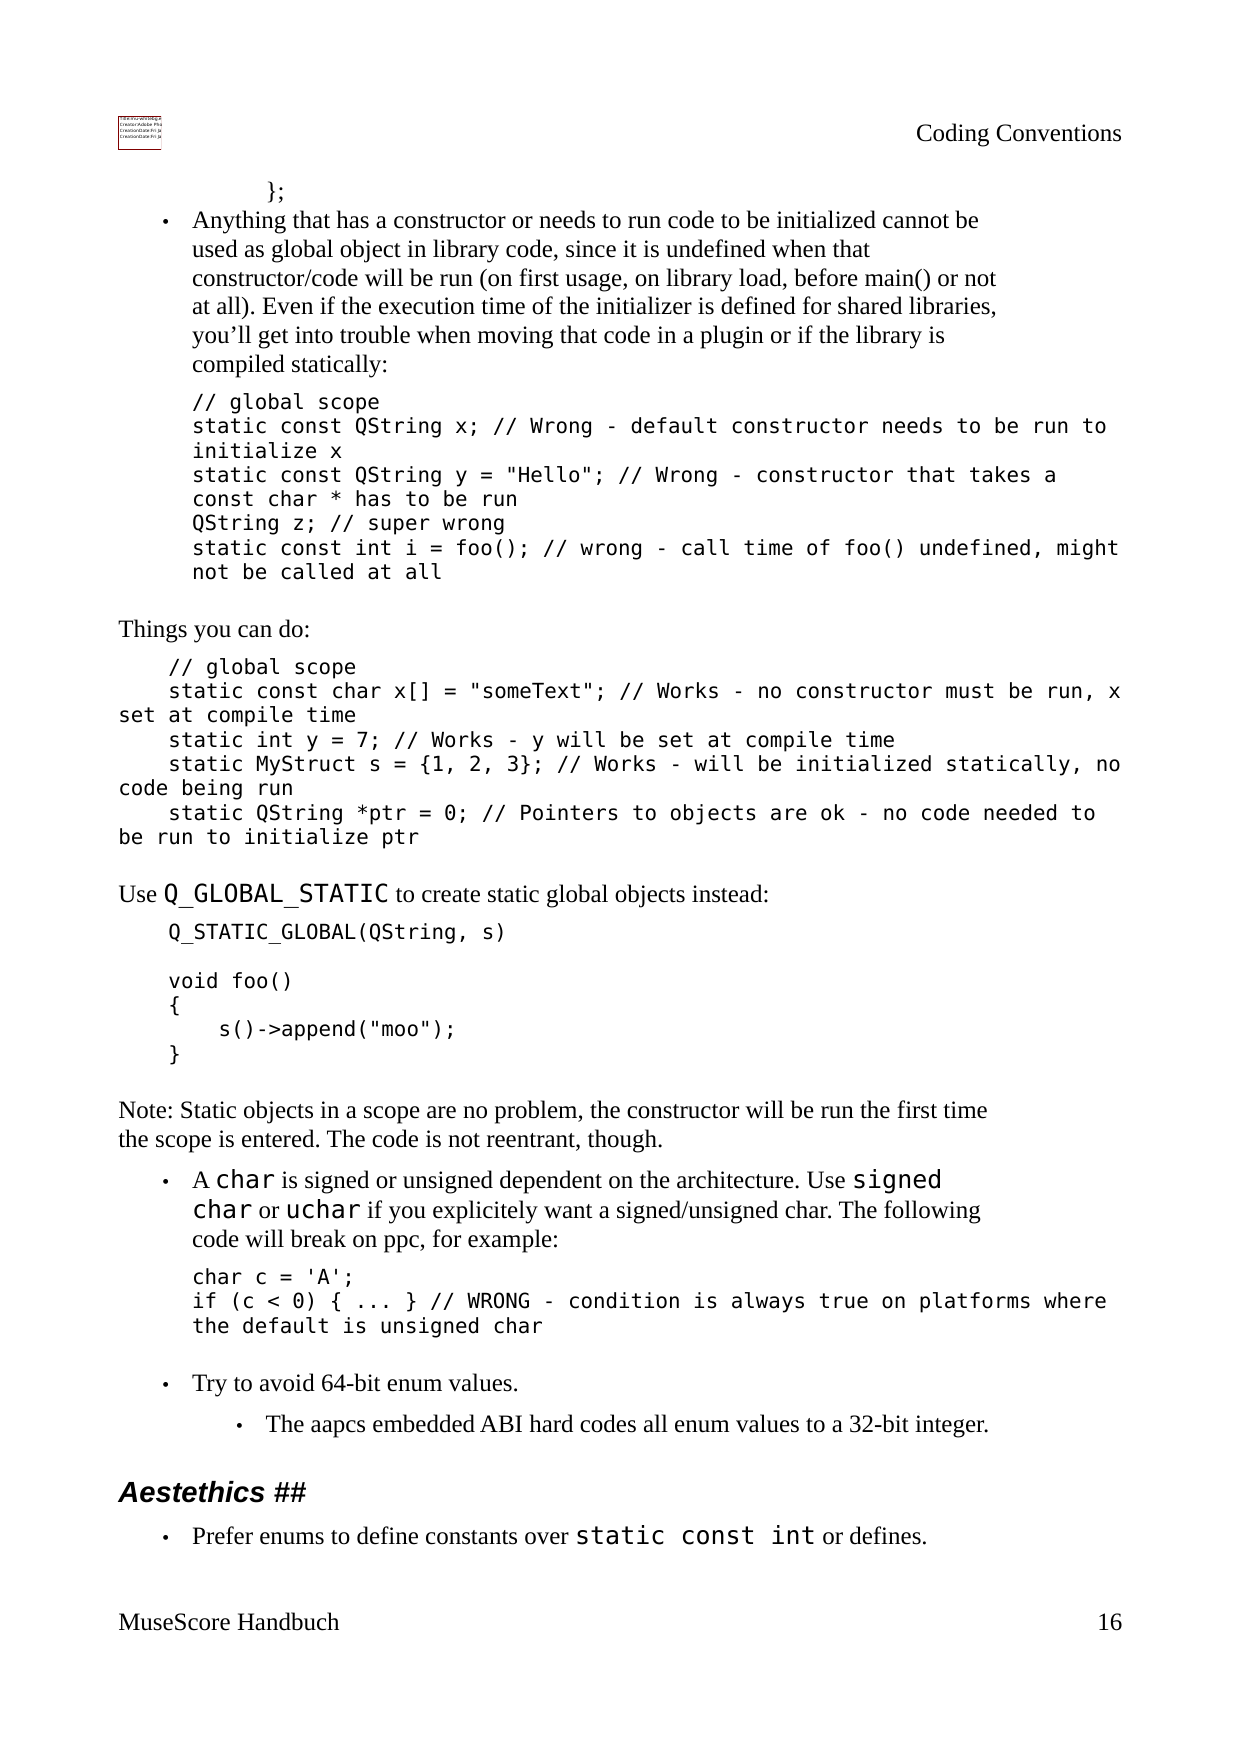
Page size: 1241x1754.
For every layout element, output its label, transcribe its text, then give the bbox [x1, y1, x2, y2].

list A char is signed or unsigned dependent on the architecture. Use signed char or uchar if you explicitely want a signed/unsigned char. The following code will break on ppc, for example: [162, 1166, 1004, 1253]
text { [118, 993, 1122, 1017]
text static QString *ptr = 0; // Pointers to objects are ok - no code needed to be run to initialize ptr [118, 801, 1122, 849]
text static int y = 7; // Works - y will be set at compile time [118, 728, 1122, 752]
text static MyStruct s = {1, 2, 3}; // Works - will be initialized statically, no code being run [118, 752, 1122, 801]
text void foo() [118, 969, 1122, 993]
list Anything that has a constructor or needs to run code to be initialized cannot be used as global object in library code, since it is undefined when that constructor/code will be run (on first usage, on library load, before main() or not at all). Even if the execution time of the initializer is defined for shared libraries, you’ll get into trouble when moving that code in a plugin or if the library is compiled statically: [162, 205, 1004, 378]
list Try to avoid 64-bit enum values. [162, 1368, 1004, 1396]
list static const QString x; // Wrong - default constructor needs to be run to initialize x [162, 414, 1122, 463]
list }; [236, 176, 1004, 205]
subtitle Aestethics ## [118, 1475, 1122, 1509]
list Prefer enums to define constants over static const int or defines. [162, 1521, 1004, 1550]
text // global scope [118, 655, 1122, 679]
list static const int i = foo(); // wrong - call time of foo() undefined, might not be called at all [162, 536, 1122, 584]
list char c = 'A'; [162, 1265, 1122, 1289]
list if (c < 0) { ... } // WRONG - condition is always true on platforms where the default is unsigned char [162, 1289, 1122, 1338]
list static const QString y = "Hello"; // Wrong - constructor that takes a const char * has to be run [162, 463, 1122, 511]
list QString z; // super wrong [162, 511, 1122, 536]
text Things you can do: [118, 614, 1004, 642]
list The aapcs embedded ABI hard codes all enum values to a 32-bit integer. [236, 1409, 1004, 1438]
text } [118, 1042, 1122, 1066]
text Q_STATIC_GLOBAL(QString, s) [118, 920, 1122, 945]
text Use Q_GLOBAL_STATIC to create static global objects instead: [118, 879, 1004, 908]
text s()->append("moo"); [118, 1017, 1122, 1042]
text static const char x[] = "someText"; // Works - no constructor must be run, x set at compile time [118, 679, 1122, 728]
list // global scope [162, 390, 1122, 414]
text Note: Static objects in a scope are no problem, the constructor will be run the first time the scope is entered. The code is not reentrant, though. [118, 1096, 1004, 1153]
